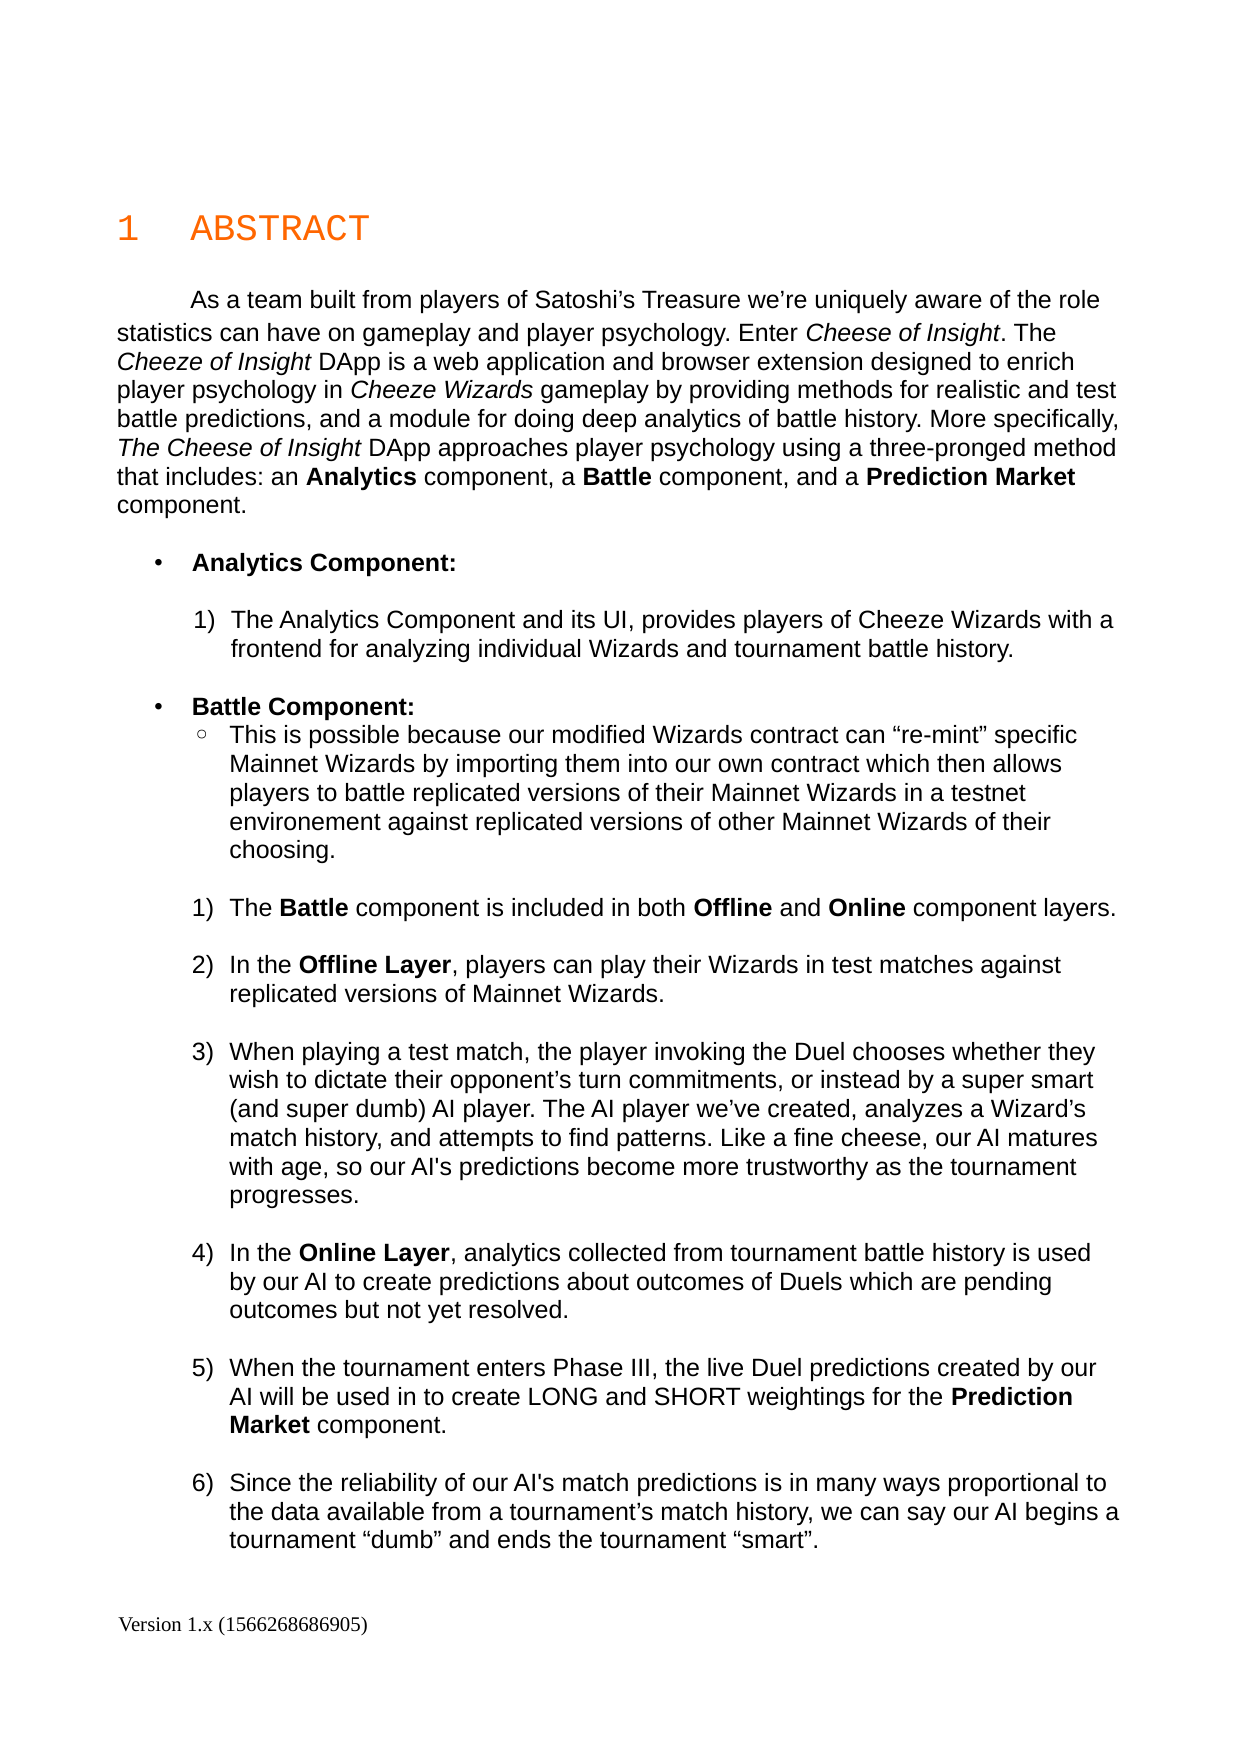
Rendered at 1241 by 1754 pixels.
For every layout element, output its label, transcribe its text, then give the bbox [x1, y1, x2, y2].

text As a team built from players of Satoshi’s Treasure we’re uniquely aware of the role statistics can have on gameplay and player psychology. Enter Cheese of Insight. The Cheeze of Insight DApp is a web application and browser extension designed to enrich player psychology in Cheeze Wizards gameplay by providing methods for realistic and test battle predictions, and a module for doing deep analytics of battle history. More specifically, The Cheese of Insight DApp approaches player psychology using a three-pronged method that includes: an Analytics component, a Battle component, and a Prediction Market component. [117, 285, 1122, 519]
list In the Offline Layer, players can play their Wizards in test matches against replicated versions of Mainnet Wizards. [192, 951, 1122, 1008]
subtitle 1 ABSTRACT [117, 209, 1122, 252]
list When the tournament enters Phase III, the live Duel predictions created by our AI will be used in to create LONG and SHORT weightings for the Prediction Market component. [192, 1353, 1122, 1439]
list Battle Component: [154, 692, 1122, 720]
list The Analytics Component and its UI, provides players of Cheeze Wizards with a frontend for analyzing individual Wizards and tournament battle history. [193, 605, 1122, 663]
list Analytics Component: [154, 548, 1122, 577]
list This is possible because our modified Wizards contract can “re-mint” specific Mainnet Wizards by importing them into our own contract which then allows players to battle replicated versions of their Mainnet Wizards in a testnet environement against replicated versions of other Mainnet Wizards of their choosing. [192, 720, 1122, 864]
list Since the reliability of our AI's match predictions is in many ways proportional to the data available from a tournament’s match history, we can say our AI begins a tournament “dumb” and ends the tournament “smart”. [192, 1468, 1122, 1554]
list In the Online Layer, analytics collected from tournament battle history is used by our AI to create predictions about outcomes of Duels which are pending outcomes but not yet resolved. [192, 1238, 1122, 1324]
list The Battle component is included in both Offline and Online component layers. [192, 893, 1122, 922]
list When playing a test match, the player invoking the Duel chooses whether they wish to dictate their opponent’s turn commitments, or instead by a super smart (and super dumb) AI player. The AI player we’ve created, analyzes a Wizard’s match history, and attempts to find patterns. Like a fine cheese, our AI matures with age, so our AI's predictions become more trustworthy as the tournament progresses. [192, 1037, 1122, 1209]
